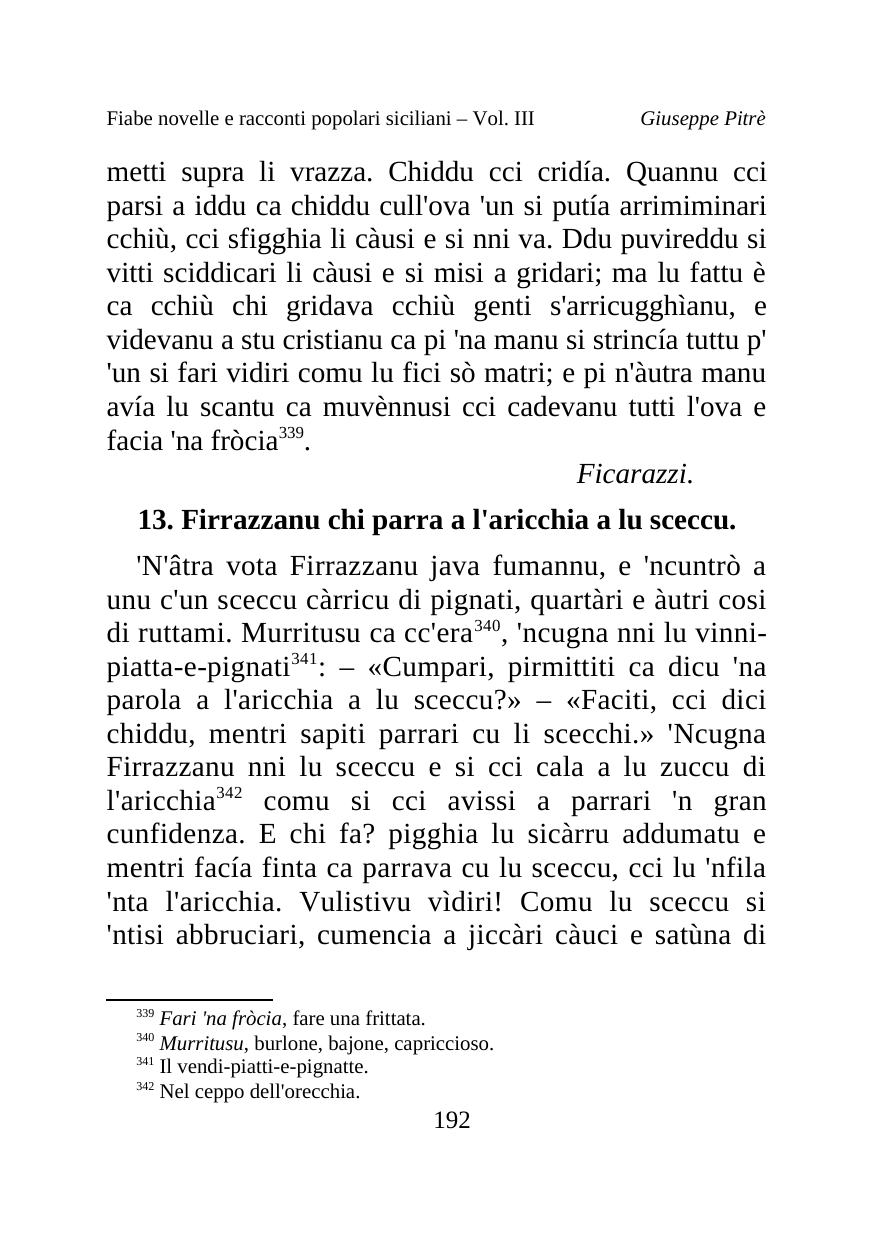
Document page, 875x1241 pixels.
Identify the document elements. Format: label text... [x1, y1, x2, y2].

text Murritusu, burlone, bajone, capriccioso. [106, 1030, 768, 1054]
text Ficarazzi. [106, 456, 768, 490]
text metti supra li vrazza. Chiddu cci cridía. Quannu cci parsi a iddu ca chiddu cull'ova 'un si putía arrimiminari cchiù, cci sfigghia li càusi e si nni va. Ddu puvireddu si vitti sciddicari li càusi e si misi a gridari; ma lu fattu è ca cchiù chi gridava cchiù genti s'arricugghìanu, e videvanu a stu cristianu ca pi 'na manu si strincía tuttu p' 'un si fari vidiri comu lu fici sò matri; e pi n'àutra manu avía lu scantu ca muvènnusi cci cadevanu tutti l'ova e facia 'na fròcia. [106, 154, 768, 456]
text Il vendi-piatti-e-pignatte. [106, 1054, 768, 1078]
text Fari 'na fròcia, fare una frittata. [106, 1006, 768, 1030]
text Nel ceppo dell'orecchia. [106, 1078, 768, 1103]
text 'N'âtra vota Firrazzanu java fumannu, e 'ncuntrò a unu c'un sceccu càrricu di pignati, quartàri e àutri cosi di ruttami. Murritusu ca cc'era, 'ncugna nni lu vinni-piatta-e-pignati: – «Cumpari, pirmittiti ca dicu 'na parola a l'aricchia a lu sceccu?» – «Faciti, cci dici chiddu, mentri sapiti parrari cu li scecchi.» 'Ncugna Firrazzanu nni lu sceccu e si cci cala a lu zuccu di l'aricchia comu si cci avissi a parrari 'n gran cunfidenza. E chi fa? pigghia lu sicàrru addumatu e mentri facía finta ca parrava cu lu sceccu, cci lu 'nfila 'nta l'aricchia. Vulistivu vìdiri! Comu lu sceccu si 'ntisi abbruciari, cumencia a jiccàri càuci e satùna di [106, 548, 768, 951]
subtitle 13. Firrazzanu chi parra a l'aricchia a lu sceccu. [106, 502, 768, 536]
